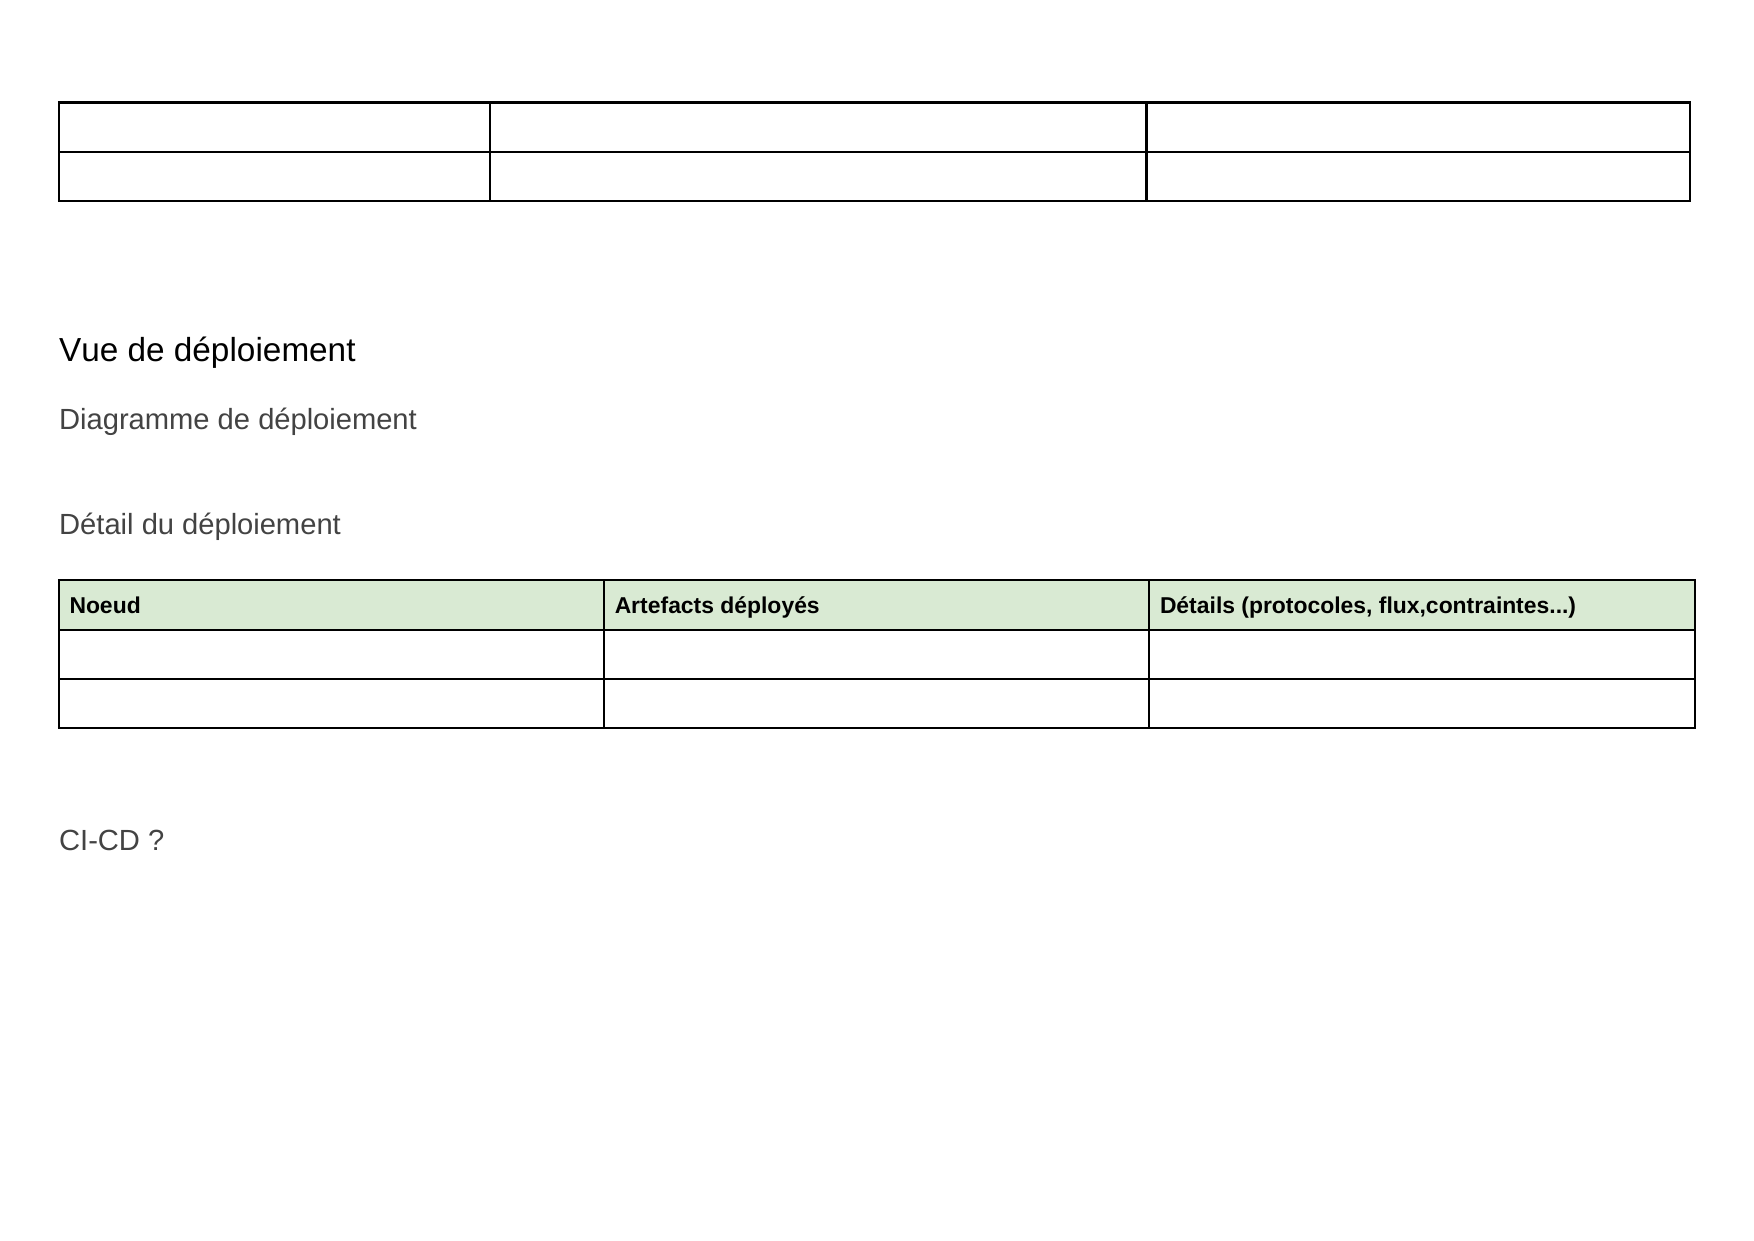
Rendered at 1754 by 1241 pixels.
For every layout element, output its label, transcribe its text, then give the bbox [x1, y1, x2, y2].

table_cell [60, 153, 489, 200]
table_cell [1148, 104, 1689, 151]
table_cell [1148, 153, 1689, 200]
table_header Noeud [60, 581, 603, 629]
table_cell [605, 680, 1148, 727]
table_cell [491, 104, 1145, 151]
table_cell [605, 631, 1148, 678]
subtitle Diagramme de déploiement [59, 402, 1695, 435]
table_cell [60, 631, 603, 678]
table_cell [60, 680, 603, 727]
table_cell [60, 104, 489, 151]
subtitle CI-CD ? [59, 823, 1695, 857]
subtitle Vue de déploiement [59, 330, 1695, 368]
table_cell [1150, 631, 1694, 678]
subtitle Détail du déploiement [59, 507, 1695, 541]
table_header Artefacts déployés [605, 581, 1148, 629]
table_cell [1150, 680, 1694, 727]
table_cell [491, 153, 1145, 200]
table_header Détails (protocoles, flux,contraintes...) [1150, 581, 1694, 629]
